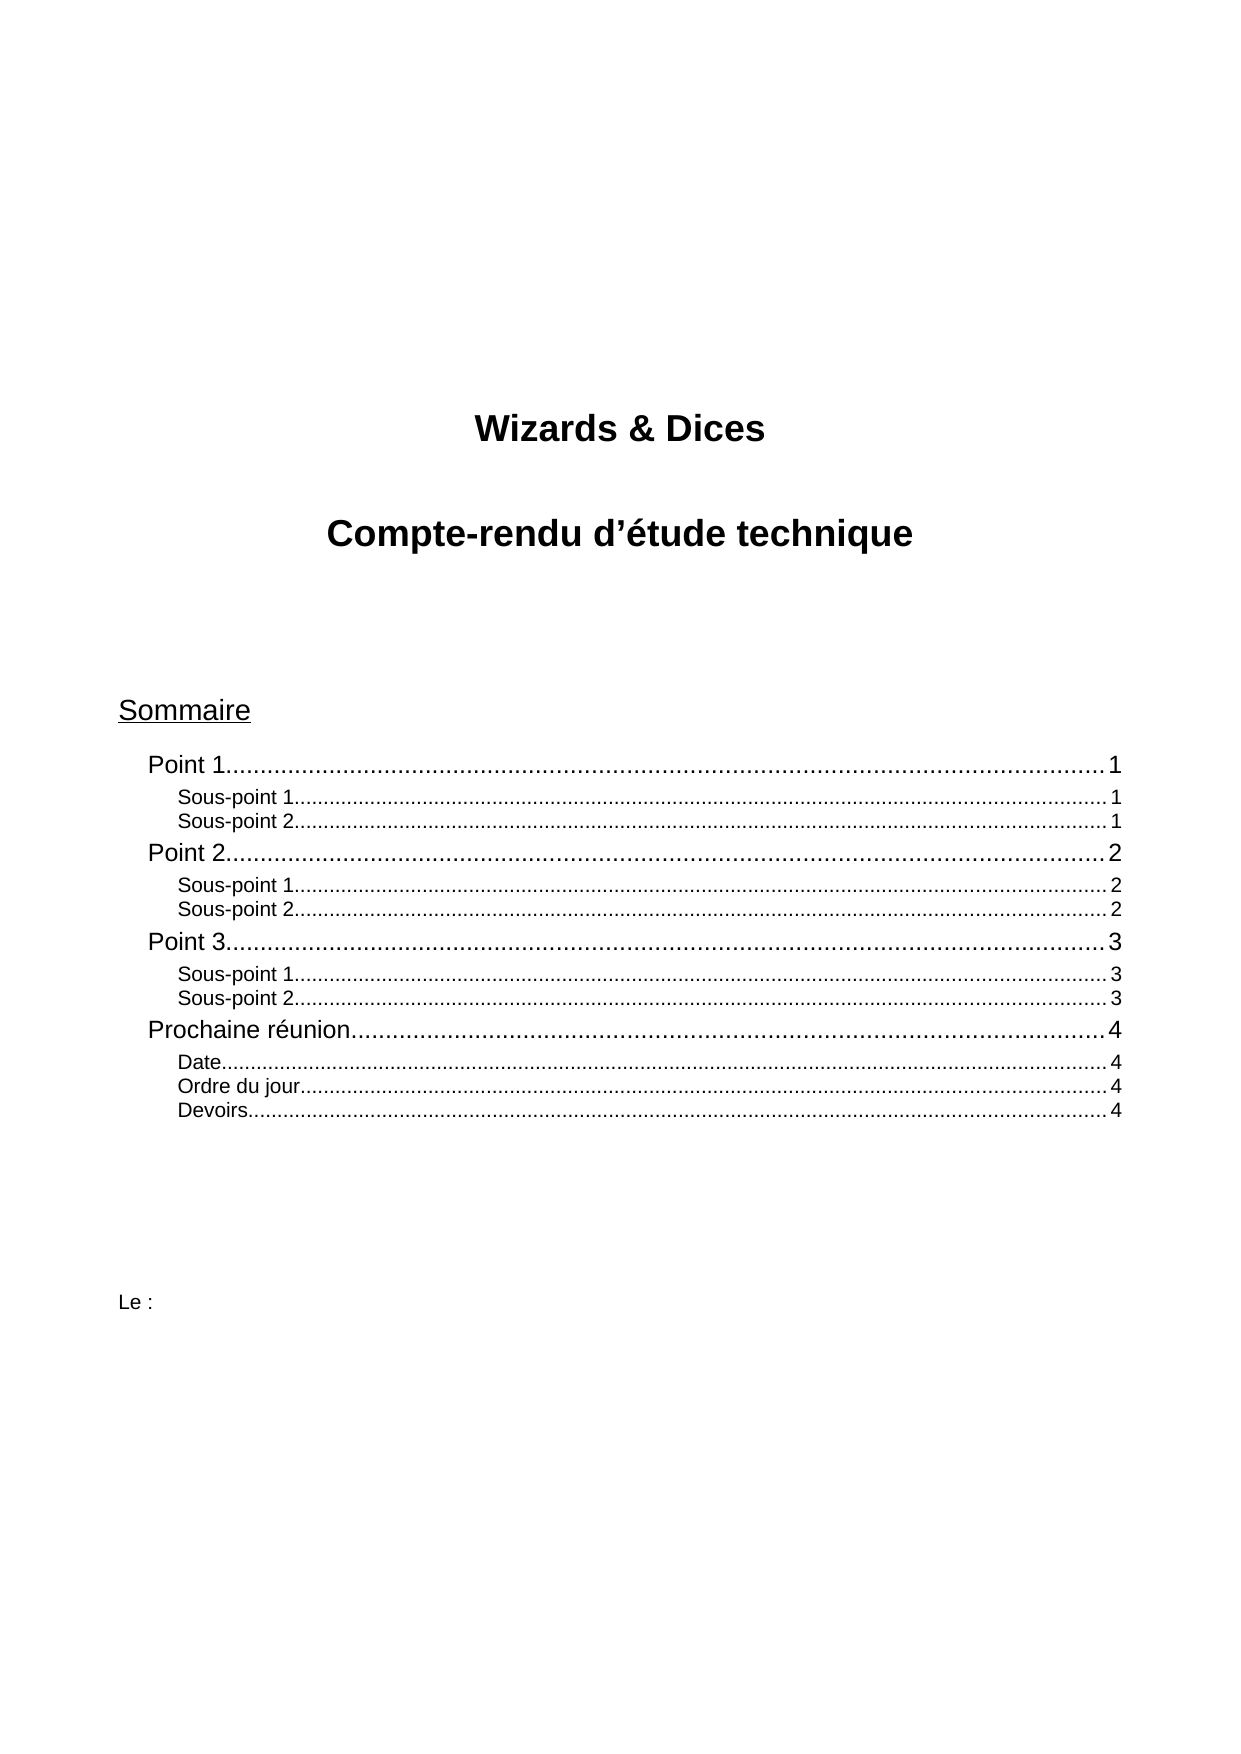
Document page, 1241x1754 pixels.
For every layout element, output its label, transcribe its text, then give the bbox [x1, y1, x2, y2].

text Prochaine réunion 4 [148, 1015, 1122, 1044]
text Devoirs 4 [177, 1098, 1122, 1122]
text Sous-point 2 2 [177, 897, 1122, 921]
text Sous-point 1 2 [177, 873, 1122, 897]
text Point 3 3 [148, 927, 1122, 956]
text Sous-point 2 1 [177, 808, 1122, 832]
text Point 2 2 [148, 838, 1122, 867]
text Ordre du jour 4 [177, 1074, 1122, 1098]
text Date 4 [177, 1050, 1122, 1074]
title Compte-rendu d’étude technique [118, 511, 1122, 554]
text Le : [118, 1290, 1122, 1314]
text Point 1 1 [148, 750, 1122, 778]
title Wizards & Dices [118, 407, 1122, 450]
text Sous-point 2 3 [177, 986, 1122, 1009]
text Sous-point 1 3 [177, 962, 1122, 986]
text Sous-point 1 1 [177, 784, 1122, 808]
subtitle Sommaire [118, 693, 1122, 726]
